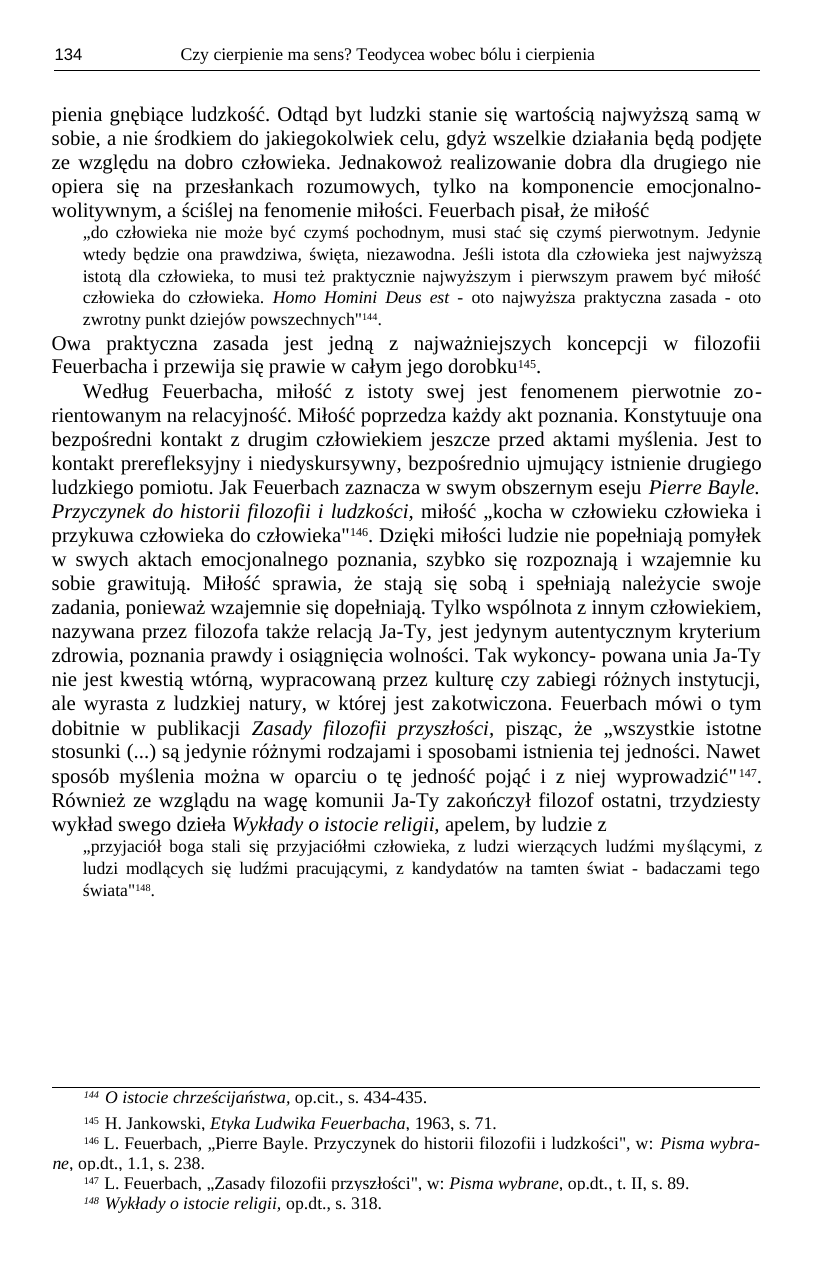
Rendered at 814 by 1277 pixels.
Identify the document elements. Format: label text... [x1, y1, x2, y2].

text 146 L. Feuerbach, „Pierre Bayle. Przyczynek do historii filozofii i ludzkości", w: Pisma wybra­ne, op.dt., 1.1, s. 238. [52, 1133, 760, 1170]
text 147 L. Feuerbach, „Zasady filozofii przyszłości", w: Pisma wybrane, op.dt., t. II, s. 89. [52, 1173, 760, 1190]
text Owa praktyczna zasada jest jedną z najważniejszych koncepcji w filozofii Feuerbacha i przewija się prawie w całym jego dorobku145. [51, 330, 762, 378]
text „do człowieka nie może być czymś pochodnym, musi stać się czymś pierwotnym. Jedynie wtedy będzie ona prawdziwa, święta, niezawodna. Jeśli istota dla czło­wieka jest najwyższą istotą dla człowieka, to musi też praktycznie najwyższym i pierwszym prawem być miłość człowieka do człowieka. Homo Homini Deus est - oto najwyższa praktyczna zasada - oto zwrotny punkt dziejów powszech­nych"144. [83, 222, 762, 329]
text 145 H. Jankowski, Etyka Ludwika Feuerbacha, 1963, s. 71. [52, 1113, 760, 1130]
text 134 [54, 45, 88, 64]
text pienia gnębiące ludzkość. Odtąd byt ludzki stanie się wartością najwyższą samą w sobie, a nie środkiem do jakiegokolwiek celu, gdyż wszelkie działa­nia będą podjęte ze względu na dobro człowieka. Jednakowoż realizowanie dobra dla drugiego nie opiera się na przesłankach rozumowych, tylko na komponencie emocjonalno-wolitywnym, a ściślej na fenomenie miłości. Feuerbach pisał, że miłość [51, 102, 762, 222]
text Według Feuerbacha, miłość z istoty swej jest fenomenem pierwotnie zo­rientowanym na relacyjność. Miłość poprzedza każdy akt poznania. Kon­stytuuje ona bezpośredni kontakt z drugim człowiekiem jeszcze przed ak­tami myślenia. Jest to kontakt prerefleksyjny i niedyskursywny, bezpośred­nio ujmujący istnienie drugiego ludzkiego pomiotu. Jak Feuerbach zaznacza w swym obszernym eseju Pierre Bayle. Przyczynek do historii filozofii i ludzko­ści, miłość „kocha w człowieku człowieka i przykuwa człowieka do czło­wieka"146. Dzięki miłości ludzie nie popełniają pomyłek w swych aktach emocjonalnego poznania, szybko się rozpoznają i wzajemnie ku sobie gra­witują. Miłość sprawia, że stają się sobą i spełniają należycie swoje zadania, ponieważ wzajemnie się dopełniają. Tylko wspólnota z innym człowiekiem, nazywana przez filozofa także relacją Ja-Ty, jest jedynym autentycznym kryterium zdrowia, poznania prawdy i osiągnięcia wolności. Tak wykoncy- powana unia Ja-Ty nie jest kwestią wtórną, wypracowaną przez kulturę czy zabiegi różnych instytucji, ale wyrasta z ludzkiej natury, w której jest za­kotwiczona. Feuerbach mówi o tym dobitnie w publikacji Zasady filozofii przyszłości, pisząc, że „wszystkie istotne stosunki (...) są jedynie różnymi rodzajami i sposobami istnienia tej jedności. Nawet sposób myślenia można w oparciu o tę jedność pojąć i z niej wyprowadzić"147. Również ze wzglądu na wagę komunii Ja-Ty zakończył filozof ostatni, trzydziesty wykład swego dzieła Wykłady o istocie religii, apelem, by ludzie z [51, 378, 762, 836]
text 148 Wykłady o istocie religii, op.dt., s. 318. [52, 1193, 760, 1213]
text Czy cierpienie ma sens? Teodycea wobec bólu i cierpienia [180, 44, 633, 64]
text 144 O istocie chrześcijaństwa, op.cit., s. 434-435. [52, 1088, 760, 1108]
text „przyjaciół boga stali się przyjaciółmi człowieka, z ludzi wierzących ludźmi my­ślącymi, z ludzi modlących się ludźmi pracującymi, z kandydatów na tamten świat - badaczami tego świata"148. [83, 836, 762, 900]
